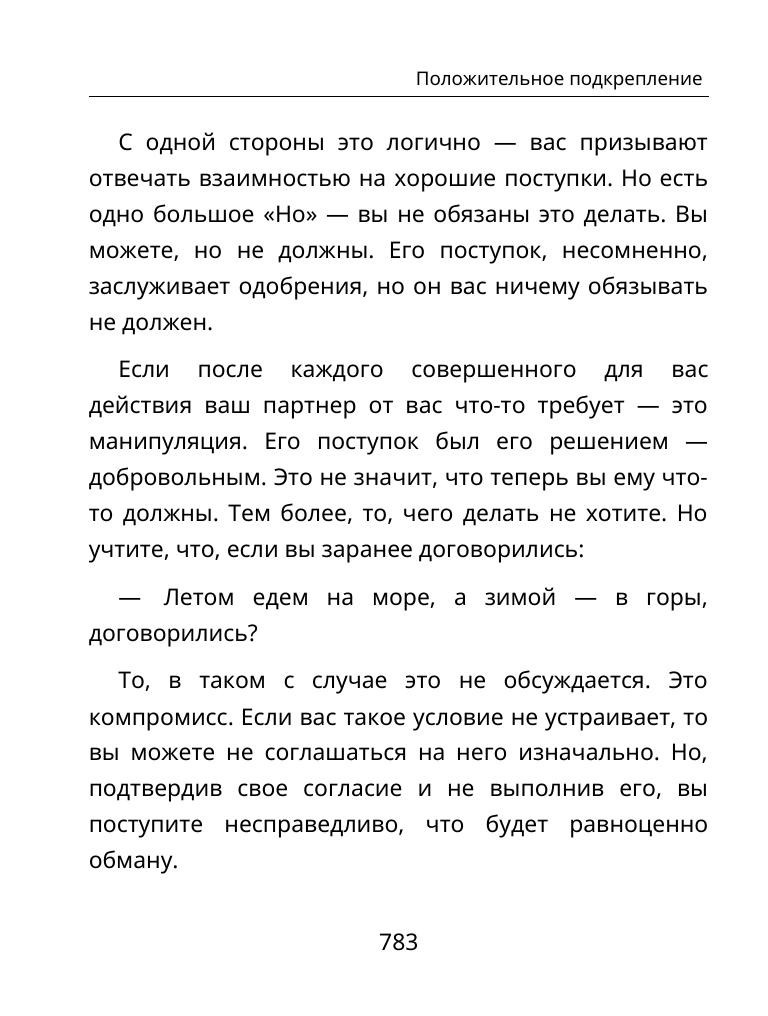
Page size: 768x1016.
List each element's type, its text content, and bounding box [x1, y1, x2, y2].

text То, в таком с случае это не обсуждается. Это компромисс. Если вас такое условие не устраивает, то вы можете не соглашаться на него изначально. Но, подтвердив свое согласие и не выполнив его, вы поступите несправедливо, что будет равноценно обману. [88, 664, 709, 875]
list Летом едем на море, а зимой — в горы, договорились? [88, 581, 709, 648]
text Если после каждого совершенного для вас действия ваш партнер от вас что-то требует — это манипуляция. Его поступок был его решением — добровольным. Это не значит, что теперь вы ему что-то должны. Тем более, то, чего делать не хотите. Но учтите, что, если вы заранее договорились: [88, 353, 709, 564]
text С одной стороны это логично — вас призывают отвечать взаимностью на хорошие поступки. Но есть одно большое «Но» — вы не обязаны это делать. Вы можете, но не должны. Его поступок, несомненно, заслуживает одобрения, но он вас ничему обязывать не должен. [88, 126, 709, 337]
